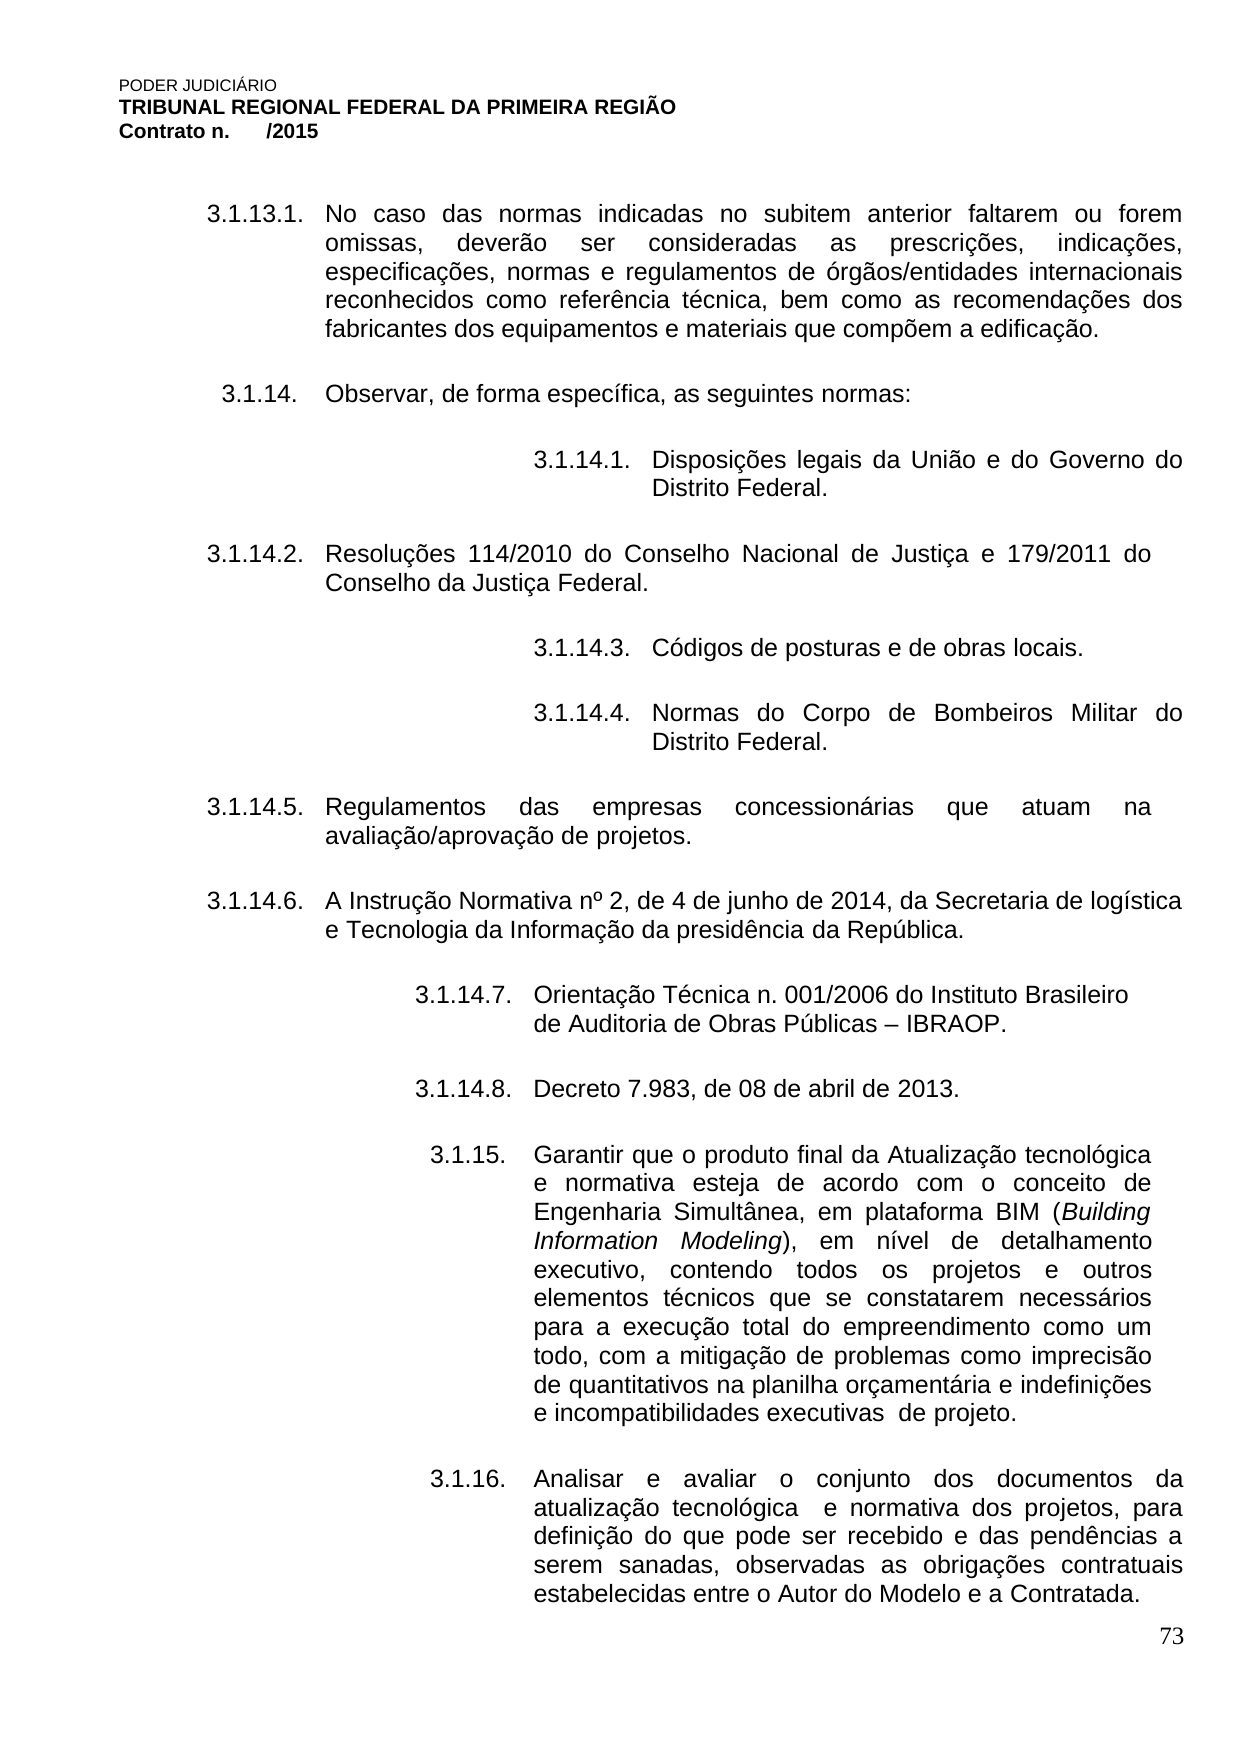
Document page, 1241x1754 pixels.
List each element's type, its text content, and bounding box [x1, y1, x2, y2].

list Observar, de forma específica, as seguintes normas: [221, 379, 1184, 408]
list No caso das normas indicadas no subitem anterior faltarem ou forem omissas, deverão ser consideradas as prescrições, indicações, especificações, normas e regulamentos de órgãos/entidades internacionais reconhecidos como referência técnica, bem como as recomendações dos fabricantes dos equipamentos e materiais que compõem a edificação. [207, 199, 1184, 343]
list Garantir que o produto final da Atualização tecnológica e normativa esteja de acordo com o conceito de Engenharia Simultânea, em plataforma BIM (Building Information Modeling), em nível de detalhamento executivo, contendo todos os projetos e outros elementos técnicos que se constatarem necessários para a execução total do empreendimento como um todo, com a mitigação de problemas como imprecisão de quantitativos na planilha orçamentária e indefinições e incompatibilidades executivas de projeto. [430, 1140, 1153, 1427]
list Resoluções 114/2010 do Conselho Nacional de Justiça e 179/2011 do Conselho da Justiça Federal. [207, 539, 1152, 596]
list Códigos de posturas e de obras locais. [533, 633, 1184, 662]
list Regulamentos das empresas concessionárias que atuam na avaliação/aprovação de projetos. [207, 792, 1152, 850]
list Decreto 7.983, de 08 de abril de 2013. [415, 1074, 1184, 1103]
list Normas do Corpo de Bombeiros Militar do Distrito Federal. [533, 698, 1184, 756]
list Orientação Técnica n. 001/2006 do Instituto Brasileiro de Auditoria de Obras Públicas – IBRAOP. [415, 980, 1152, 1038]
list A Instrução Normativa nº 2, de 4 de junho de 2014, da Secretaria de logística e Tecnologia da Informação da presidência da República. [207, 886, 1184, 944]
list Analisar e avaliar o conjunto dos documentos da atualização tecnológica e normativa dos projetos, para definição do que pode ser recebido e das pendências a serem sanadas, observadas as obrigações contratuais estabelecidas entre o Autor do Modelo e a Contratada. [430, 1464, 1184, 1607]
list Disposições legais da União e do Governo do Distrito Federal. [533, 445, 1184, 502]
